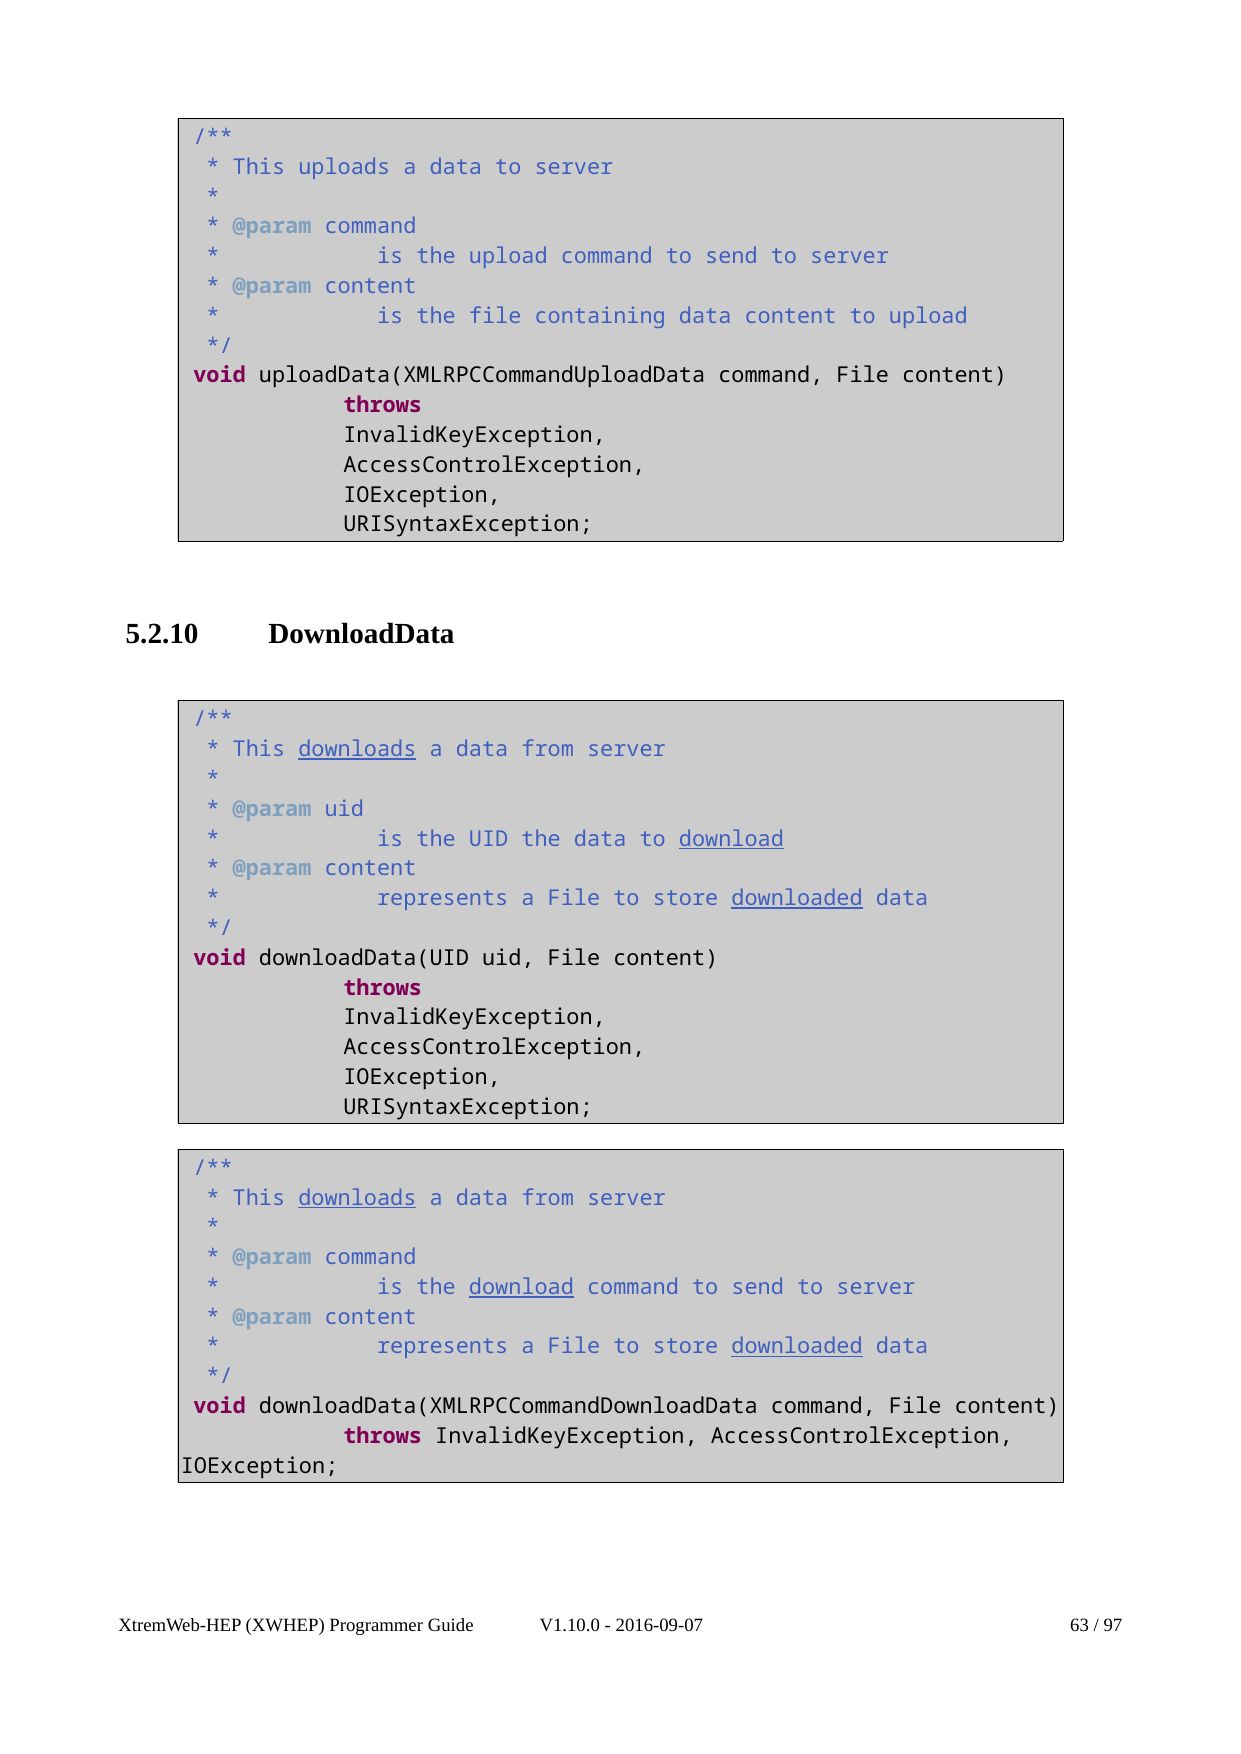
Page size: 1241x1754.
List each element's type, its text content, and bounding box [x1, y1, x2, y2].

text */ [179, 1357, 1063, 1387]
text URISyntaxException; [179, 505, 1063, 541]
text URISyntaxException; [179, 1088, 1063, 1123]
text * [179, 760, 1063, 790]
text * [179, 178, 1063, 207]
text * @param uid [179, 790, 1063, 819]
text /** [179, 119, 1063, 148]
text * This downloads a data from server [179, 730, 1063, 760]
text * @param content [179, 267, 1063, 297]
text void downloadData(UID uid, File content) [179, 939, 1063, 968]
text * [179, 1208, 1063, 1238]
text IOException, [179, 1058, 1063, 1088]
text AccessControlException, [179, 1028, 1063, 1058]
text InvalidKeyException, [179, 998, 1063, 1028]
text * is the download command to send to server [179, 1268, 1063, 1298]
text IOException, [179, 476, 1063, 505]
text * represents a File to store downloaded data [179, 1327, 1063, 1357]
text * is the upload command to send to server [179, 237, 1063, 267]
text AccessControlException, [179, 446, 1063, 476]
text /** [179, 701, 1063, 730]
text * @param content [179, 1298, 1063, 1327]
text throws [179, 968, 1063, 998]
text * @param command [179, 1238, 1063, 1268]
text throws [179, 386, 1063, 416]
text * This uploads a data to server [179, 148, 1063, 178]
text void downloadData(XMLRPCCommandDownloadData command, File content) [179, 1387, 1063, 1417]
subtitle DownloadData [118, 617, 1122, 650]
text * is the UID the data to download [179, 819, 1063, 849]
text throws InvalidKeyException, AccessControlException, IOException; [179, 1417, 1063, 1482]
text void uploadData(XMLRPCCommandUploadData command, File content) [179, 356, 1063, 386]
text */ [179, 909, 1063, 939]
text InvalidKeyException, [179, 416, 1063, 446]
text */ [179, 327, 1063, 356]
text * @param command [179, 207, 1063, 237]
text /** [179, 1150, 1063, 1178]
text * represents a File to store downloaded data [179, 879, 1063, 909]
text * This downloads a data from server [179, 1178, 1063, 1208]
text * is the file containing data content to upload [179, 297, 1063, 327]
text * @param content [179, 849, 1063, 879]
